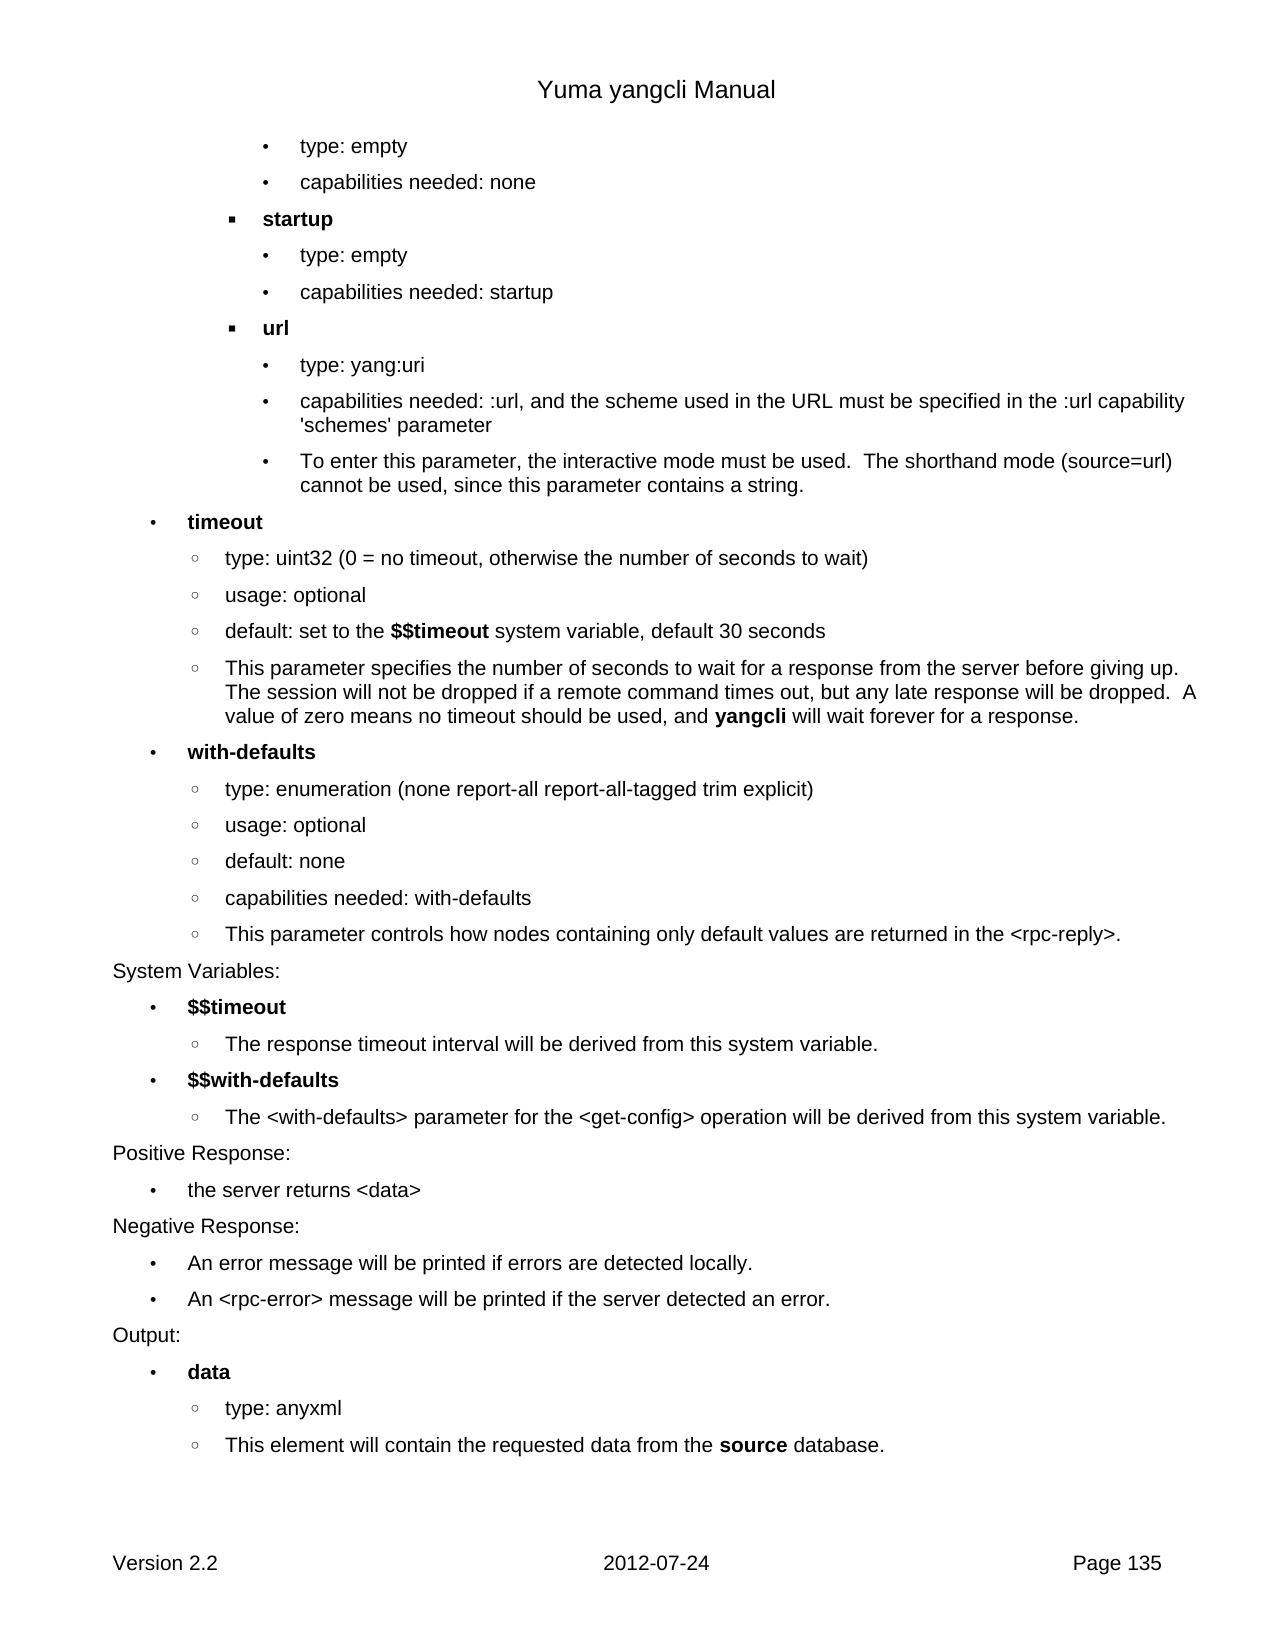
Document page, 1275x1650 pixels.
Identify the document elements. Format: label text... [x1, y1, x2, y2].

list usage: optional [187, 583, 1200, 607]
list startup [225, 207, 1200, 231]
list $$with-defaults [150, 1068, 1200, 1092]
list data [150, 1360, 1200, 1384]
list This element will contain the requested data from the source database. [187, 1433, 1200, 1457]
list usage: optional [187, 813, 1200, 837]
list type: empty [262, 134, 1200, 158]
list type: anyxml [187, 1396, 1200, 1420]
list type: enumeration (none report-all report-all-tagged trim explicit) [187, 776, 1200, 800]
list default: set to the $$timeout system variable, default 30 seconds [187, 619, 1200, 643]
text Output: [112, 1323, 1200, 1347]
list This parameter specifies the number of seconds to wait for a response from the server before giving up. The session will not be dropped if a remote command times out, but any late response will be dropped. A value of zero means no timeout should be used, and yangcli will wait forever for a response. [187, 656, 1200, 727]
list This parameter controls how nodes containing only default values are returned in the <rpc-reply>. [187, 922, 1200, 946]
list type: empty [262, 243, 1200, 267]
list capabilities needed: with-defaults [187, 886, 1200, 910]
text Negative Response: [112, 1214, 1200, 1238]
list the server returns <data> [150, 1177, 1200, 1201]
list capabilities needed: none [262, 170, 1200, 194]
list type: uint32 (0 = no timeout, otherwise the number of seconds to wait) [187, 546, 1200, 570]
list An error message will be printed if errors are detected locally. [150, 1250, 1200, 1274]
list The response timeout interval will be derived from this system variable. [187, 1032, 1200, 1056]
text System Variables: [112, 959, 1200, 983]
list url [225, 316, 1200, 340]
list capabilities needed: startup [262, 279, 1200, 303]
text Positive Response: [112, 1141, 1200, 1165]
list type: yang:uri [262, 352, 1200, 376]
list An <rpc-error> message will be printed if the server detected an error. [150, 1287, 1200, 1311]
list with-defaults [150, 740, 1200, 764]
list capabilities needed: :url, and the scheme used in the URL must be specified in the :url capability 'schemes' parameter [262, 389, 1200, 437]
list To enter this parameter, the interactive mode must be used. The shorthand mode (source=url) cannot be used, since this parameter contains a string. [262, 449, 1200, 497]
list $$timeout [150, 995, 1200, 1019]
list default: none [187, 849, 1200, 873]
list The <with-defaults> parameter for the <get-config> operation will be derived from this system variable. [187, 1104, 1200, 1128]
list timeout [150, 510, 1200, 534]
